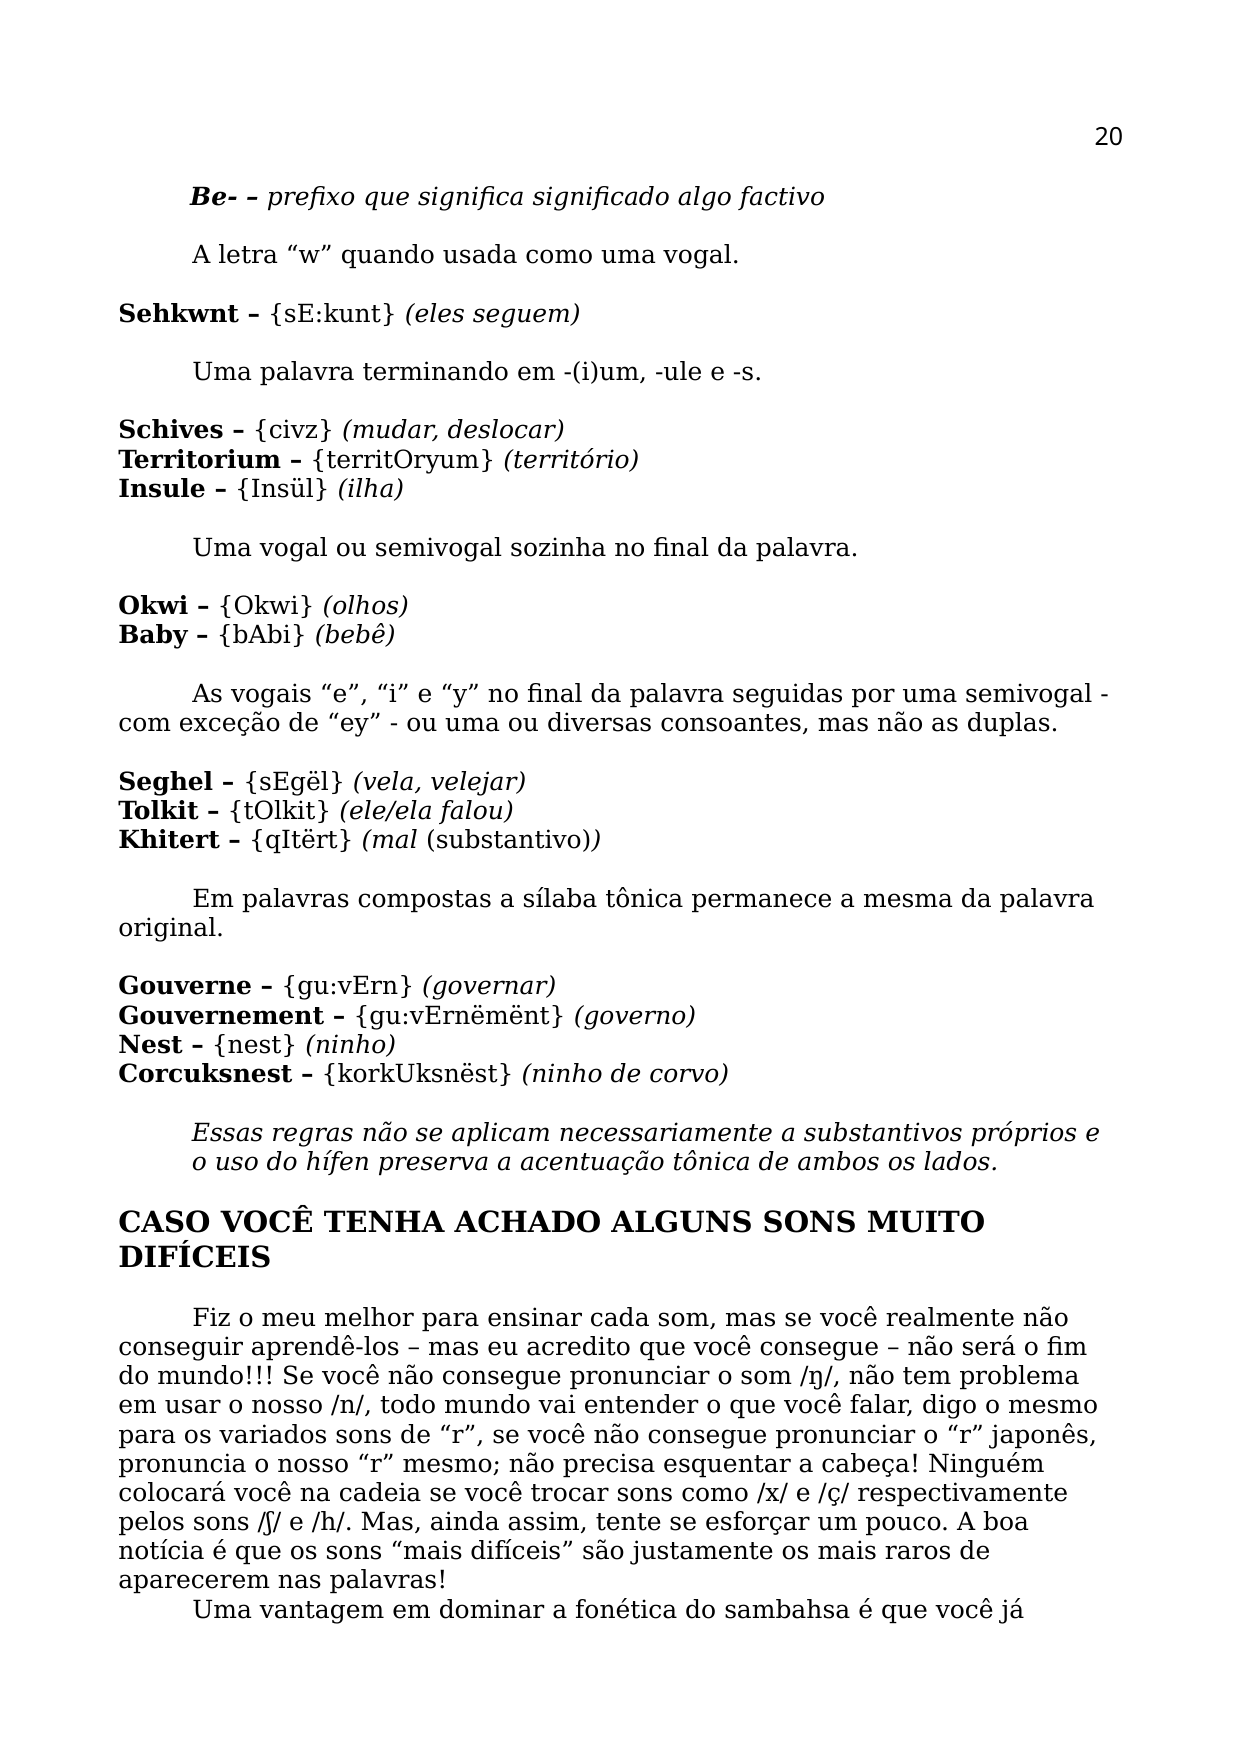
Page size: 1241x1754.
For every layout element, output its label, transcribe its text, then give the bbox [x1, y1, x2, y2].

text As vogais “e”, “i” e “y” no final da palavra seguidas por uma semivogal - com exceção de “ey” - ou uma ou diversas consoantes, mas não as duplas. [118, 679, 1123, 737]
text Gouvernement – {gu:vErnëmënt} (governo) [118, 1001, 1123, 1030]
text Tolkit – {tOlkit} (ele/ela falou) [118, 796, 1123, 825]
text Okwi – {Okwi} (olhos) [118, 591, 1123, 620]
text Nest – {nest} (ninho) [118, 1030, 1123, 1059]
text Khitert – {qItërt} (mal (substantivo)) [118, 825, 1123, 854]
text Corcuksnest – {korkUksnëst} (ninho de corvo) [118, 1059, 1123, 1089]
text Baby – {bAbi} (bebê) [118, 620, 1123, 650]
text Territorium – {territOryum} (território) [118, 445, 1123, 474]
text Em palavras compostas a sílaba tônica permanece a mesma da palavra original. [118, 884, 1123, 942]
subtitle CASO VOCÊ TENHA ACHADO ALGUNS SONS MUITO DIFÍCEIS [118, 1205, 1123, 1274]
text Sehkwnt – {sE:kunt} (eles seguem) [118, 298, 1123, 328]
text Uma palavra terminando em -(i)um, -ule e -s. [118, 357, 1123, 386]
text Essas regras não se aplicam necessariamente a substantivos próprios e o uso do hífen preserva a acentuação tônica de ambos os lados. [192, 1118, 1123, 1176]
text Uma vantagem em dominar a fonética do sambahsa é que você já [118, 1595, 1123, 1624]
text A letra “w” quando usada como uma vogal. [118, 240, 1123, 269]
text Schives – {civz} (mudar, deslocar) [118, 415, 1123, 445]
text Be- – prefixo que significa significado algo factivo [190, 182, 1123, 211]
text Gouverne – {gu:vErn} (governar) [118, 971, 1123, 1001]
text Uma vogal ou semivogal sozinha no final da palavra. [118, 533, 1123, 562]
text Fiz o meu melhor para ensinar cada som, mas se você realmente não conseguir aprendê-los – mas eu acredito que você consegue – não será o fim do mundo!!! Se você não consegue pronunciar o som /ŋ/, não tem problema em usar o nosso /n/, todo mundo vai entender o que você falar, digo o mesmo para os variados sons de “r”, se você não consegue pronunciar o “r” japonês, pronuncia o nosso “r” mesmo; não precisa esquentar a cabeça! Ninguém colocará você na cadeia se você trocar sons como /x/ e /ç/ respectivamente pelos sons /ʃ/ e /h/. Mas, ainda assim, tente se esforçar um pouco. A boa notícia é que os sons “mais difíceis” são justamente os mais raros de aparecerem nas palavras! [118, 1303, 1123, 1595]
text Seghel – {sEgël} (vela, velejar) [118, 766, 1123, 796]
text Insule – {Insül} (ilha) [118, 474, 1123, 503]
